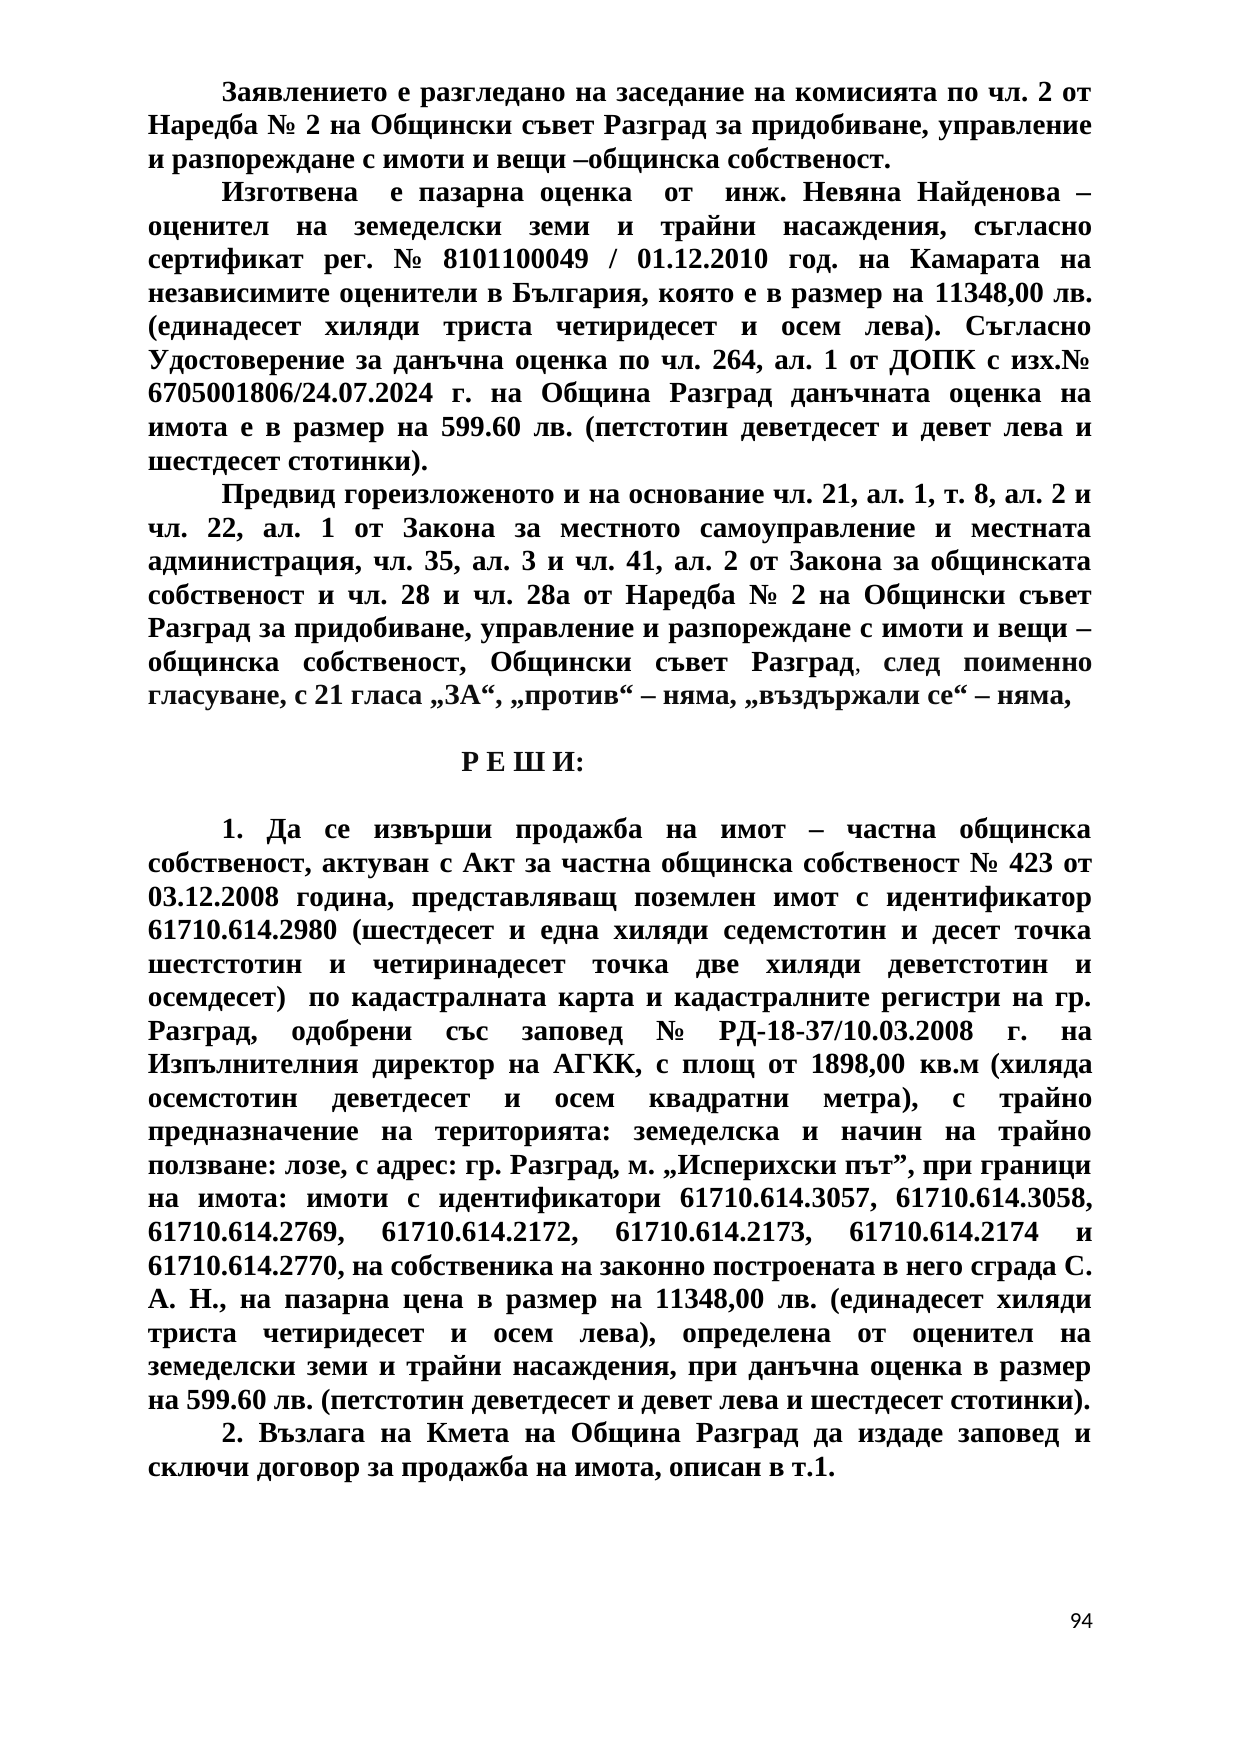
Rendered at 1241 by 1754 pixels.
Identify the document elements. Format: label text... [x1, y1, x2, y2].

text 1. Да се извърши продажба на имот – частна общинска собственост, актуван с Акт за частна общинска собственост № 423 от 03.12.2008 година, представляващ поземлен имот с идентификатор 61710.614.2980 (шестдесет и една хиляди седемстотин и десет точка шестстотин и четиринадесет точка две хиляди деветстотин и осемдесет) по кадастралната карта и кадастралните регистри на гр. Разград, одобрени със заповед № РД-18-37/10.03.2008 г. на Изпълнителния директор на АГКК, с площ от 1898,00 кв.м (хиляда осемстотин деветдесет и осем квадратни метра), с трайно предназначение на територията: земеделска и начин на трайно ползване: лозе, с адрес: гр. Разград, м. „Исперихски път”, при граници на имота: имоти с идентификатори 61710.614.3057, 61710.614.3058, 61710.614.2769, 61710.614.2172, 61710.614.2173, 61710.614.2174 и 61710.614.2770, на собственика на законно построената в него сграда С. А. Н., на пазарна цена в размер на 11348,00 лв. (единадесет хиляди триста четиридесет и осем лева), определена от оценител на земеделски земи и трайни насаждения, при данъчна оценка в размер на 599.60 лв. (петстотин деветдесет и девет лева и шестдесет стотинки). [148, 812, 1093, 1415]
text Заявлението е разгледано на заседание на комисията по чл. 2 от Наредба № 2 на Общински съвет Разград за придобиване, управление и разпореждане с имоти и вещи –общинска собственост. [148, 74, 1093, 174]
text Предвид гореизложеното и на основание чл. 21, ал. 1, т. 8, ал. 2 и чл. 22, ал. 1 от Закона за местното самоуправление и местната администрация, чл. 35, ал. 3 и чл. 41, ал. 2 от Закона за общинската собственост и чл. 28 и чл. 28а от Наредба № 2 на Общински съвет Разград за придобиване, управление и разпореждане с имоти и вещи – общинска собственост, Общински съвет Разград, след поименно гласуване, с 21 гласа „ЗА“, „против“ – няма, „въздържали се“ – няма, [148, 476, 1093, 711]
text Р Е Ш И: [148, 744, 1093, 778]
text 2. Възлага на Кмета на Община Разград да издаде заповед и сключи договор за продажба на имота, описан в т.1. [148, 1415, 1093, 1482]
text Изготвена е пазарна оценка от инж. Невяна Найденова – оценител на земеделски земи и трайни насаждения, съгласно сертификат рег. № 8101100049 / 01.12.2010 год. на Камарата на независимите оценители в България, която е в размер на 11348,00 лв. (единадесет хиляди триста четиридесет и осем лева). Съгласно Удостоверение за данъчна оценка по чл. 264, ал. 1 от ДОПК с изх.№ 6705001806/24.07.2024 г. на Община Разград данъчната оценка на имота е в размер на 599.60 лв. (петстотин деветдесет и девет лева и шестдесет стотинки). [148, 174, 1093, 476]
